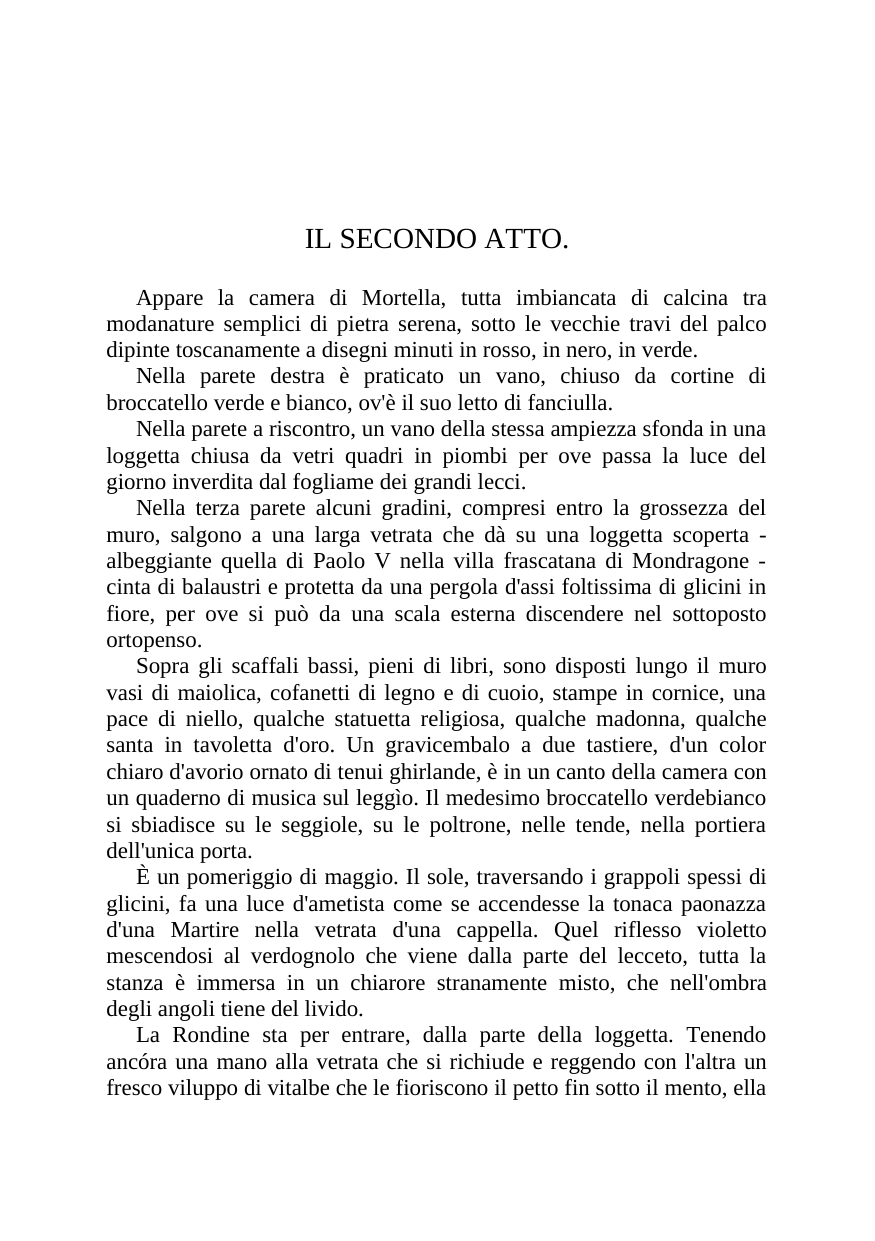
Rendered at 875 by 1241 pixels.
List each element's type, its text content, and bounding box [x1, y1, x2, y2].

text È un pomeriggio di maggio. Il sole, traversando i grappoli spessi di glicini, fa una luce d'ametista come se accendesse la tonaca paonazza d'una Martire nella vetrata d'una cappella. Quel riflesso violetto mescendosi al verdognolo che viene dalla parte del lecceto, tutta la stanza è immersa in un chiarore stranamente misto, che nell'ombra degli angoli tiene del livido. [106, 863, 768, 1021]
text Nella parete destra è praticato un vano, chiuso da cortine di broccatello verde e bianco, ov'è il suo letto di fanciulla. [106, 363, 768, 415]
text IL SECONDO ATTO. [106, 221, 768, 255]
text Nella terza parete alcuni gradini, compresi entro la grossezza del muro, salgono a una larga vetrata che dà su una loggetta scoperta - albeggiante quella di Paolo V nella villa frascatana di Mondragone - cinta di balaustri e protetta da una pergola d'assi foltissima di glicini in fiore, per ove si può da una scala esterna discendere nel sottoposto ortopenso. [106, 494, 768, 652]
text Sopra gli scaffali bassi, pieni di libri, sono disposti lungo il muro vasi di maiolica, cofanetti di legno e di cuoio, stampe in cornice, una pace di niello, qualche statuetta religiosa, qualche madonna, qualche santa in tavoletta d'oro. Un gravicembalo a due tastiere, d'un color chiaro d'avorio ornato di tenui ghirlande, è in un canto della camera con un quaderno di musica sul leggìo. Il medesimo broccatello verdebianco si sbiadisce su le seggiole, su le poltrone, nelle tende, nella portiera dell'unica porta. [106, 652, 768, 863]
text Nella parete a riscontro, un vano della stessa ampiezza sfonda in una loggetta chiusa da vetri quadri in piombi per ove passa la luce del giorno inverdita dal fogliame dei grandi lecci. [106, 415, 768, 494]
text Appare la camera di Mortella, tutta imbiancata di calcina tra modanature semplici di pietra serena, sotto le vecchie travi del palco dipinte toscanamente a disegni minuti in rosso, in nero, in verde. [106, 283, 768, 363]
text La Rondine sta per entrare, dalla parte della loggetta. Tenendo ancóra una mano alla vetrata che si richiude e reggendo con l'altra un fresco viluppo di vitalbe che le fioriscono il petto fin sotto il mento, ella [106, 1021, 768, 1101]
